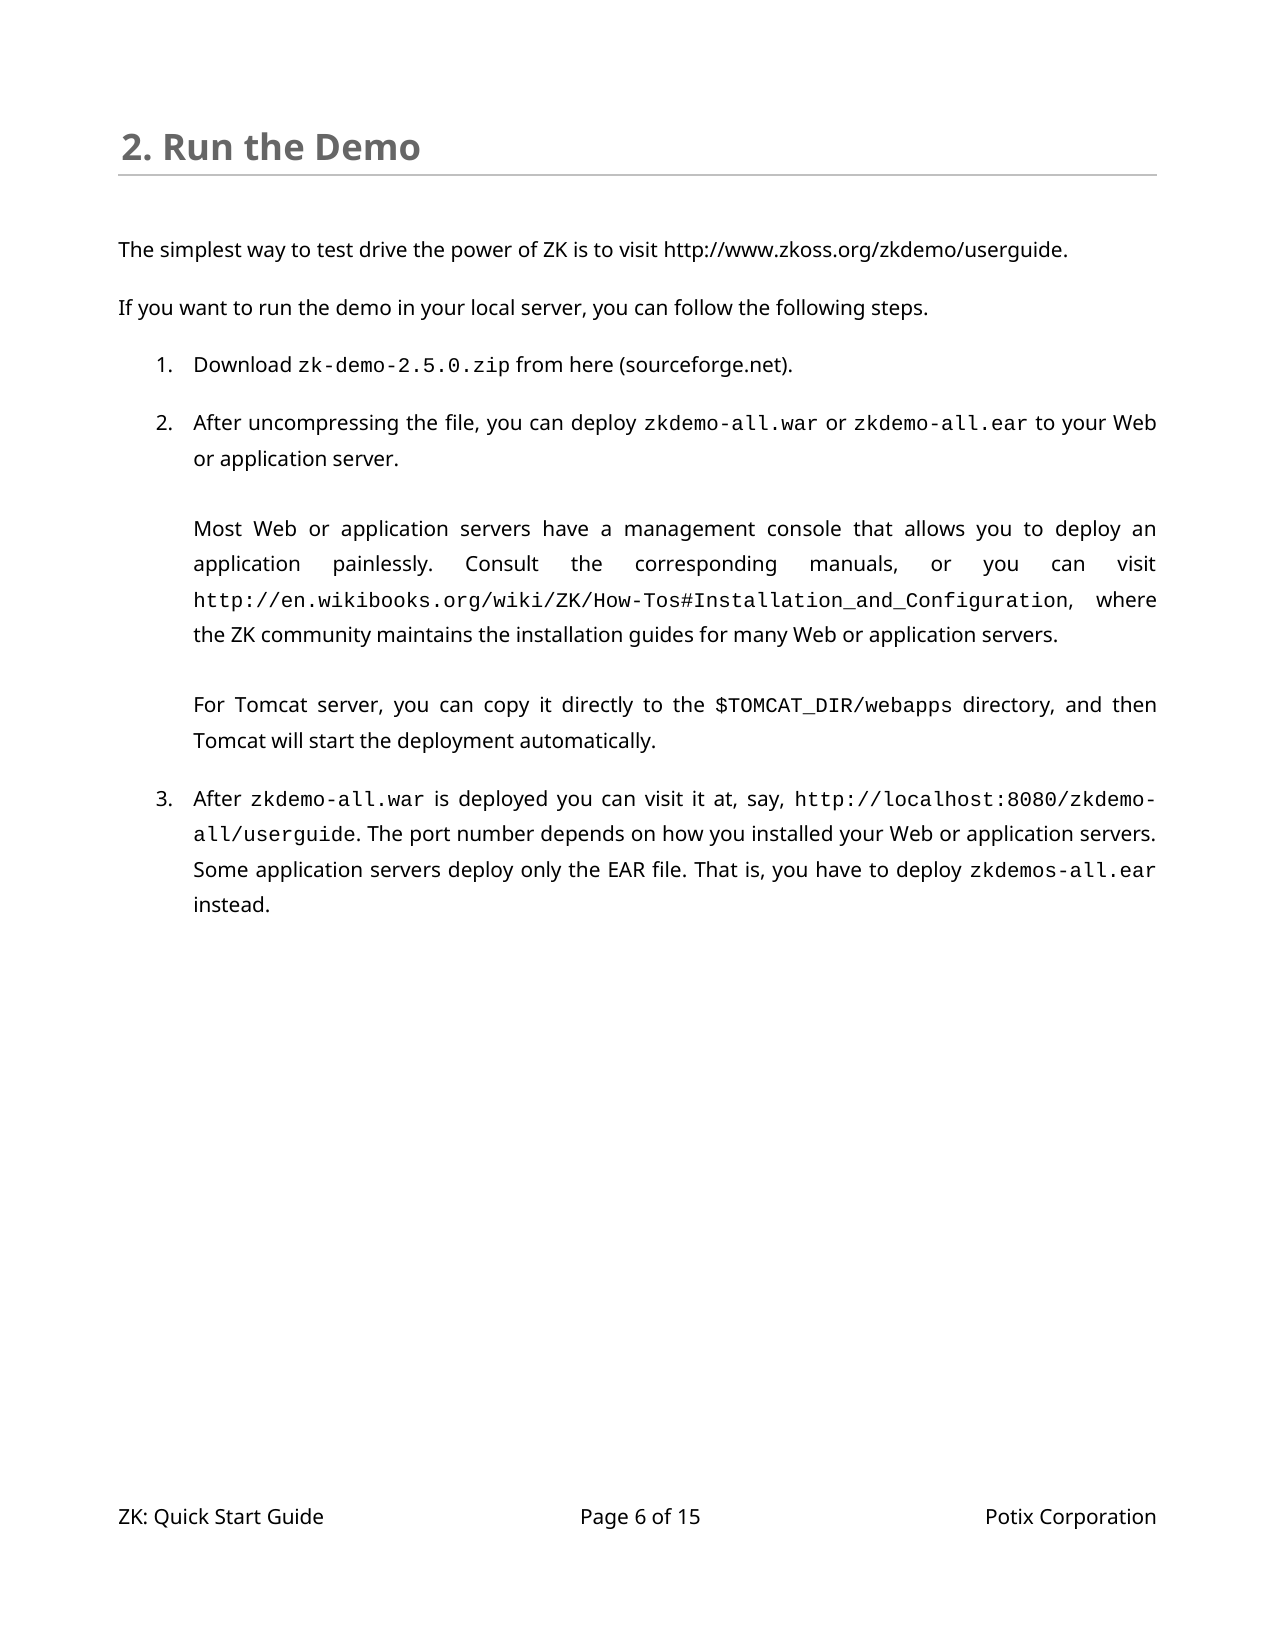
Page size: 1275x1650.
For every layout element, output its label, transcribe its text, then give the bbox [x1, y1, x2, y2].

list After zkdemo-all.war is deployed you can visit it at, say, http://localhost:8080/zkdemo-all/userguide. The port number depends on how you installed your Web or application servers. Some application servers deploy only the EAR file. That is, you have to deploy zkdemos-all.ear instead. [156, 784, 1157, 919]
list After uncompressing the file, you can deploy zkdemo-all.war or zkdemo-all.ear to your Web or application server. Most Web or application servers have a management console that allows you to deploy an application painlessly. Consult the corresponding manuals, or you can visit http://en.wikibooks.org/wiki/ZK/How-Tos#Installation_and_Configuration, where the ZK community maintains the installation guides for many Web or application servers. For Tomcat server, you can copy it directly to the $TOMCAT_DIR/webapps directory, and then Tomcat will start the deployment automatically. [156, 408, 1157, 754]
subtitle 2. Run the Demo [118, 118, 1157, 174]
text If you want to run the demo in your local server, you can follow the following steps. [118, 293, 1157, 321]
list Download zk-demo-2.5.0.zip from here (sourceforge.net). [156, 350, 1157, 379]
text The simplest way to test drive the power of ZK is to visit http://www.zkoss.org/zkdemo/userguide. [118, 235, 1157, 263]
